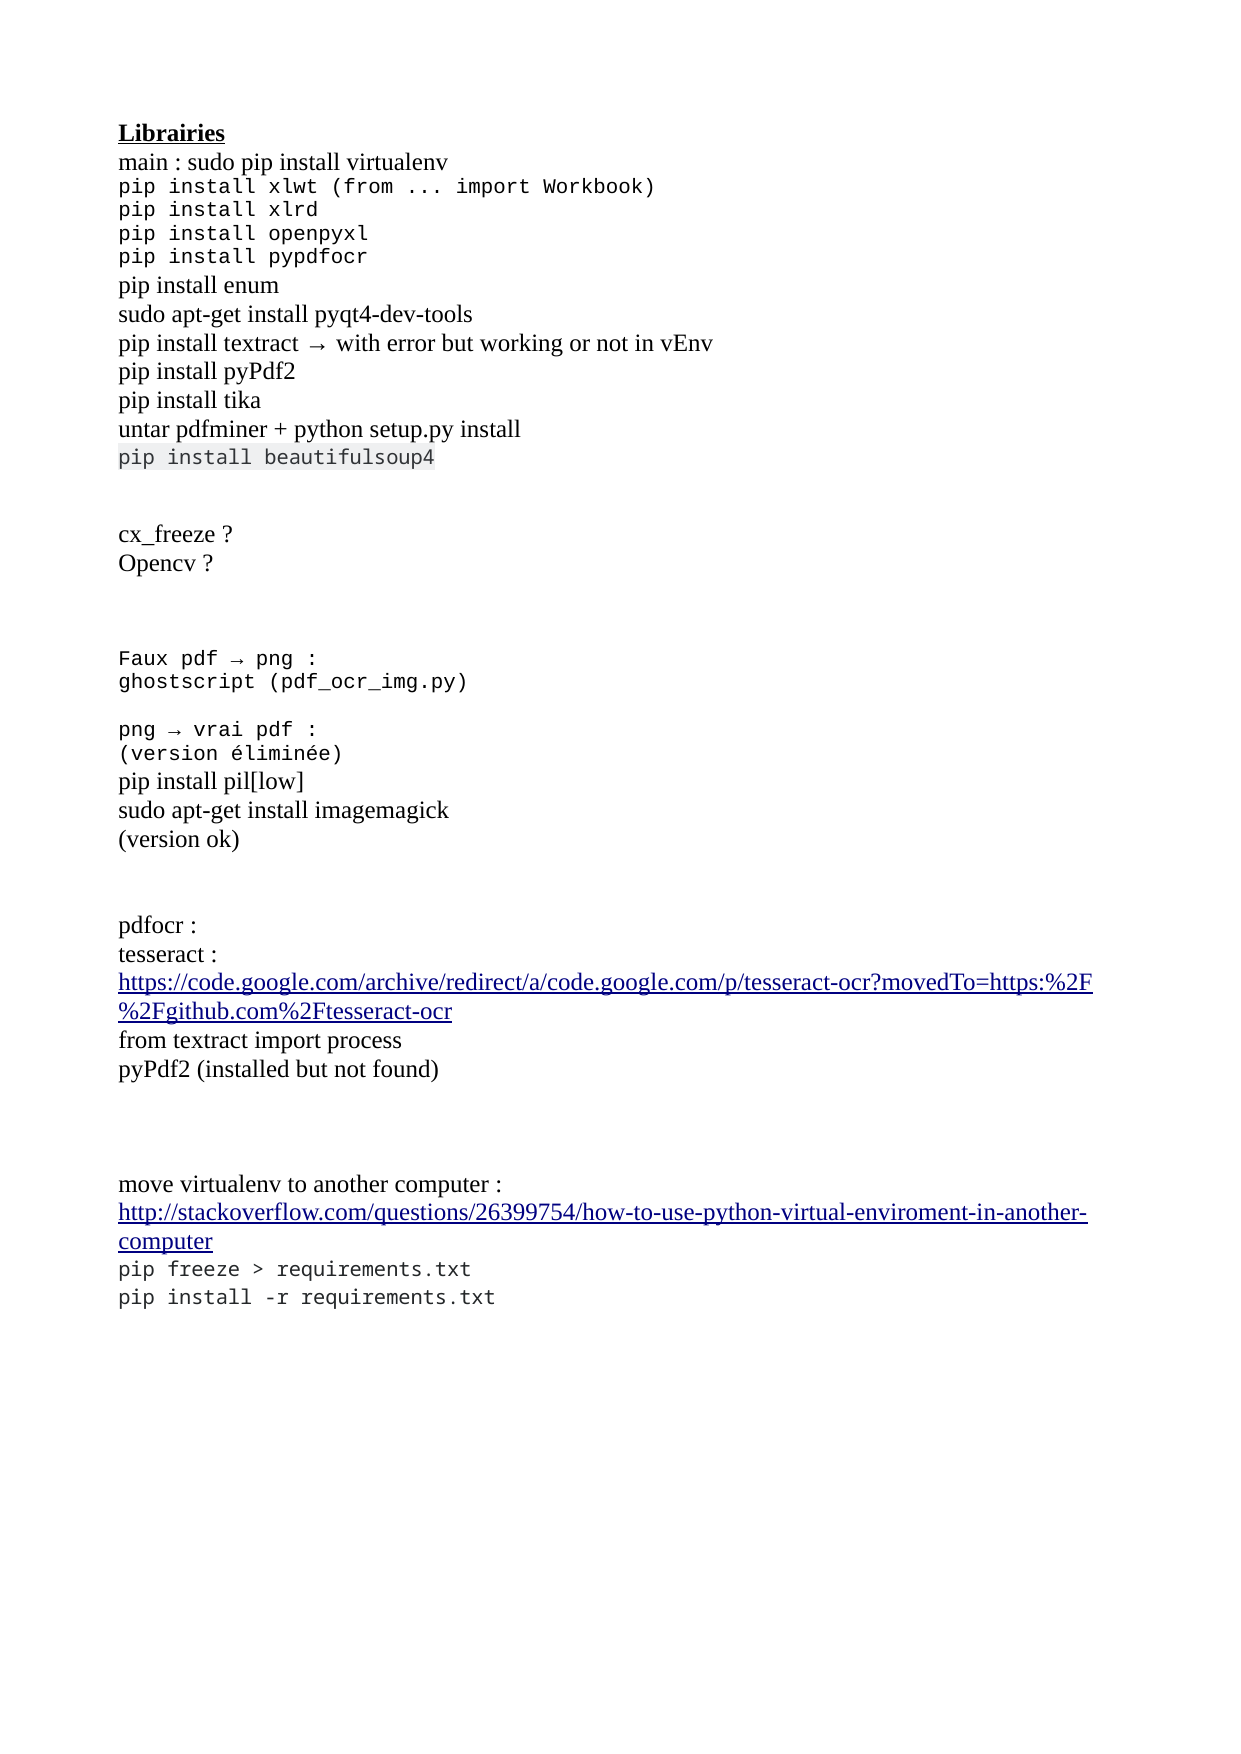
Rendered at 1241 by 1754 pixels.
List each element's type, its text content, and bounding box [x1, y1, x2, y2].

text Faux pdf → png : [118, 648, 1122, 672]
text Opencv ? [118, 548, 1122, 577]
text pyPdf2 (installed but not found) [118, 1054, 1122, 1082]
text pip install enum [118, 270, 1122, 299]
text sudo apt-get install imagemagick [118, 795, 1122, 824]
text main : sudo pip install virtualenv [118, 147, 1122, 176]
text untar pdfminer + python setup.py install [118, 414, 1122, 443]
text http://stackoverflow.com/questions/26399754/how-to-use-python-virtual-enviroment-in-another-computer [118, 1197, 1122, 1255]
text move virtualenv to another computer : [118, 1169, 1122, 1197]
text pip freeze > requirements.txt [118, 1255, 1122, 1283]
text https://code.google.com/archive/redirect/a/code.google.com/p/tesseract-ocr?movedTo=https:%2F%2Fgithub.com%2Ftesseract-ocr [118, 967, 1122, 1025]
text cx_freeze ? [118, 519, 1122, 548]
text pip install xlrd [118, 199, 1122, 223]
text pip install pypdfocr [118, 247, 1122, 270]
text (version ok) [118, 824, 1122, 852]
text ghostscript (pdf_ocr_img.py) [118, 672, 1122, 695]
text pip install pyPdf2 [118, 356, 1122, 385]
text pip install tika [118, 385, 1122, 414]
text pdfocr : [118, 910, 1122, 939]
text sudo apt-get install pyqt4-dev-tools [118, 299, 1122, 328]
text pip install pil[low] [118, 766, 1122, 795]
text Librairies [118, 118, 1122, 147]
text pip install xlwt (from ... import Workbook) [118, 176, 1122, 199]
text (version éliminée) [118, 742, 1122, 766]
text png → vrai pdf : [118, 719, 1122, 742]
text tesseract : [118, 939, 1122, 967]
text from textract import process [118, 1025, 1122, 1054]
text pip install openpyxl [118, 223, 1122, 247]
text pip install textract → with error but working or not in vEnv [118, 328, 1122, 356]
text pip install -r requirements.txt [118, 1283, 1122, 1310]
text pip install beautifulsoup4 [118, 443, 1122, 470]
